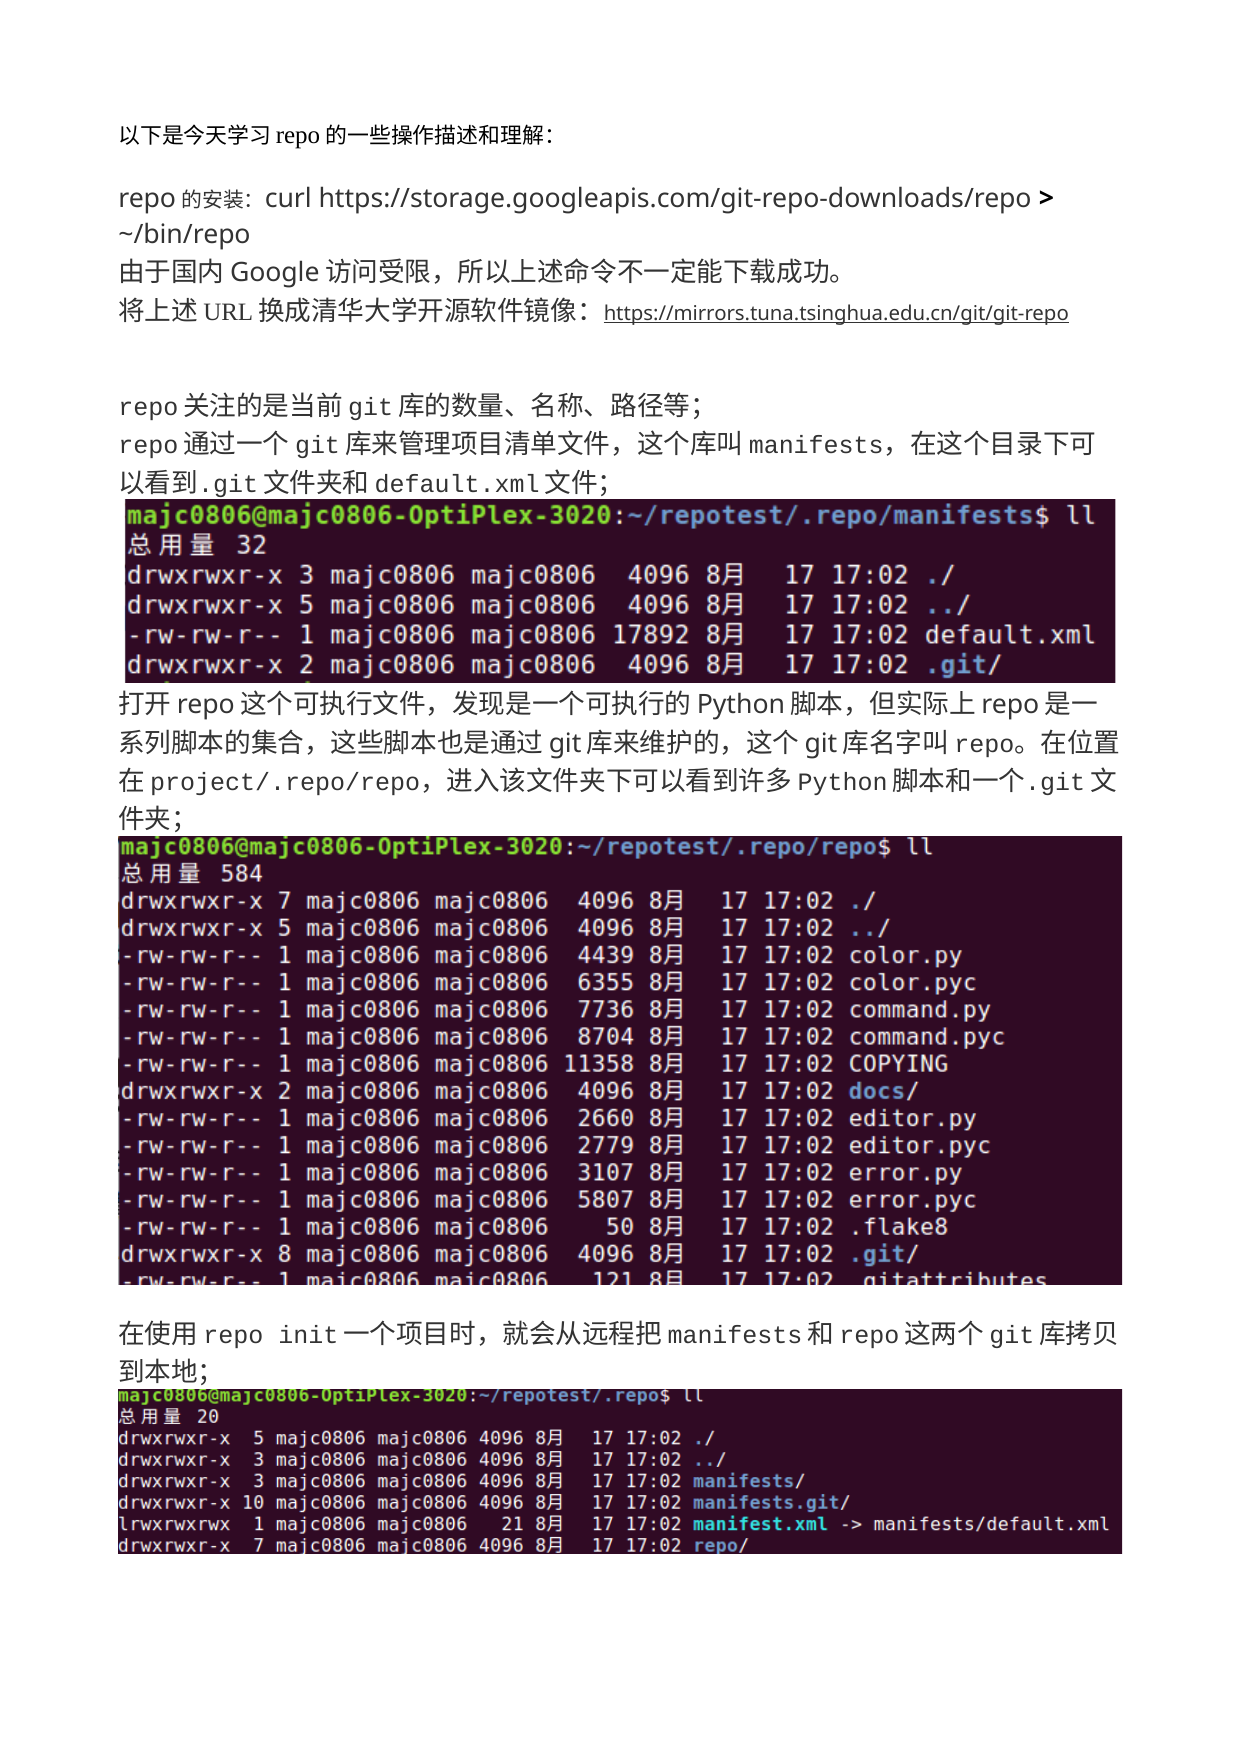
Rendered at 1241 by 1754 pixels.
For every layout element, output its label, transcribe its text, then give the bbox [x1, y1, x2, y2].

picture [118, 1389, 1123, 1554]
text 将上述URL换成清华大学开源软件镜像：https://mirrors.tuna.tsinghua.edu.cn/git/git-repo [118, 289, 1122, 328]
text repo通过一个git库来管理项目清单文件，这个库叫manifests，在这个目录下可以看到.git文件夹和default.xml文件； [118, 423, 1122, 500]
text repo关注的是当前git库的数量、名称、路径等； [118, 384, 1122, 423]
picture [124, 499, 1116, 683]
text 由于国内Google访问受限，所以上述命令不一定能下载成功。 [118, 251, 1122, 289]
picture [118, 836, 1123, 1285]
text 在使用repo init一个项目时，就会从远程把manifests和repo这两个git库拷贝到本地； [118, 1313, 1122, 1389]
text 打开repo这个可执行文件，发现是一个可执行的Python脚本，但实际上repo是一系列脚本的集合，这些脚本也是通过git库来维护的，这个git库名字叫repo。在位置在project/.repo/repo，进入该文件夹下可以看到许多Python脚本和一个.git文件夹； [118, 683, 1122, 836]
text 以下是今天学习repo的一些操作描述和理解： [118, 118, 1122, 150]
text repo的安装：curl https://storage.googleapis.com/git-repo-downloads/repo > ~/bin/repo [118, 178, 1122, 251]
